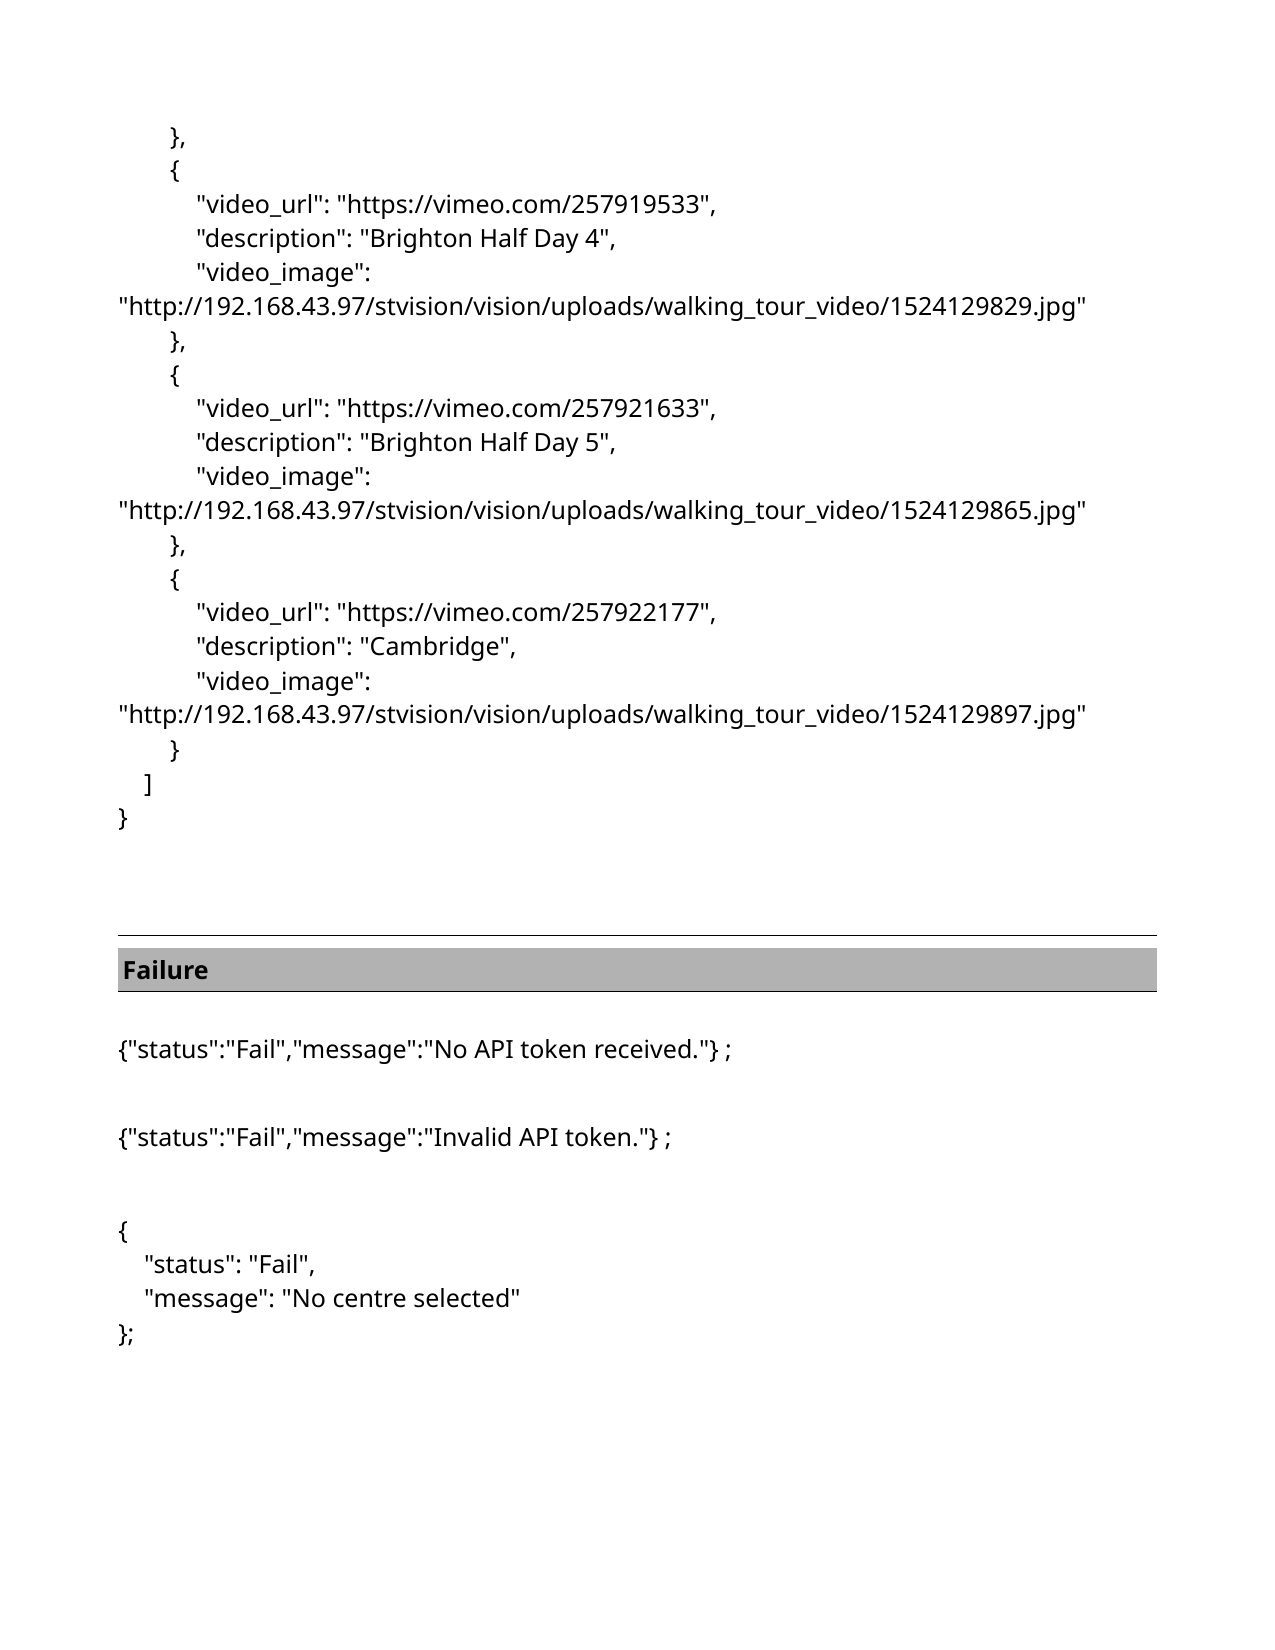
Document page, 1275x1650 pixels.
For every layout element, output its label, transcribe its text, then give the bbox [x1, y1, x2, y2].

text Failure [118, 948, 1157, 991]
text }, { "video_url": "https://vimeo.com/257919533", "description": "Brighton Half Day 4", "video_image": "http://192.168.43.97/stvision/vision/uploads/walking_tour_video/1524129829.jpg" }, { "video_url": "https://vimeo.com/257921633", "description": "Brighton Half Day 5", "video_image": "http://192.168.43.97/stvision/vision/uploads/walking_tour_video/1524129865.jpg" }, { "video_url": "https://vimeo.com/257922177", "description": "Cambridge", "video_image": "http://192.168.43.97/stvision/vision/uploads/walking_tour_video/1524129897.jpg" } ] } [118, 118, 1157, 833]
text {"status":"Fail","message":"Invalid API token."} ; [118, 1120, 1157, 1154]
text {"status":"Fail","message":"No API token received."} ; [118, 1032, 1157, 1066]
text { "status": "Fail", "message": "No centre selected" }; [118, 1213, 1157, 1349]
